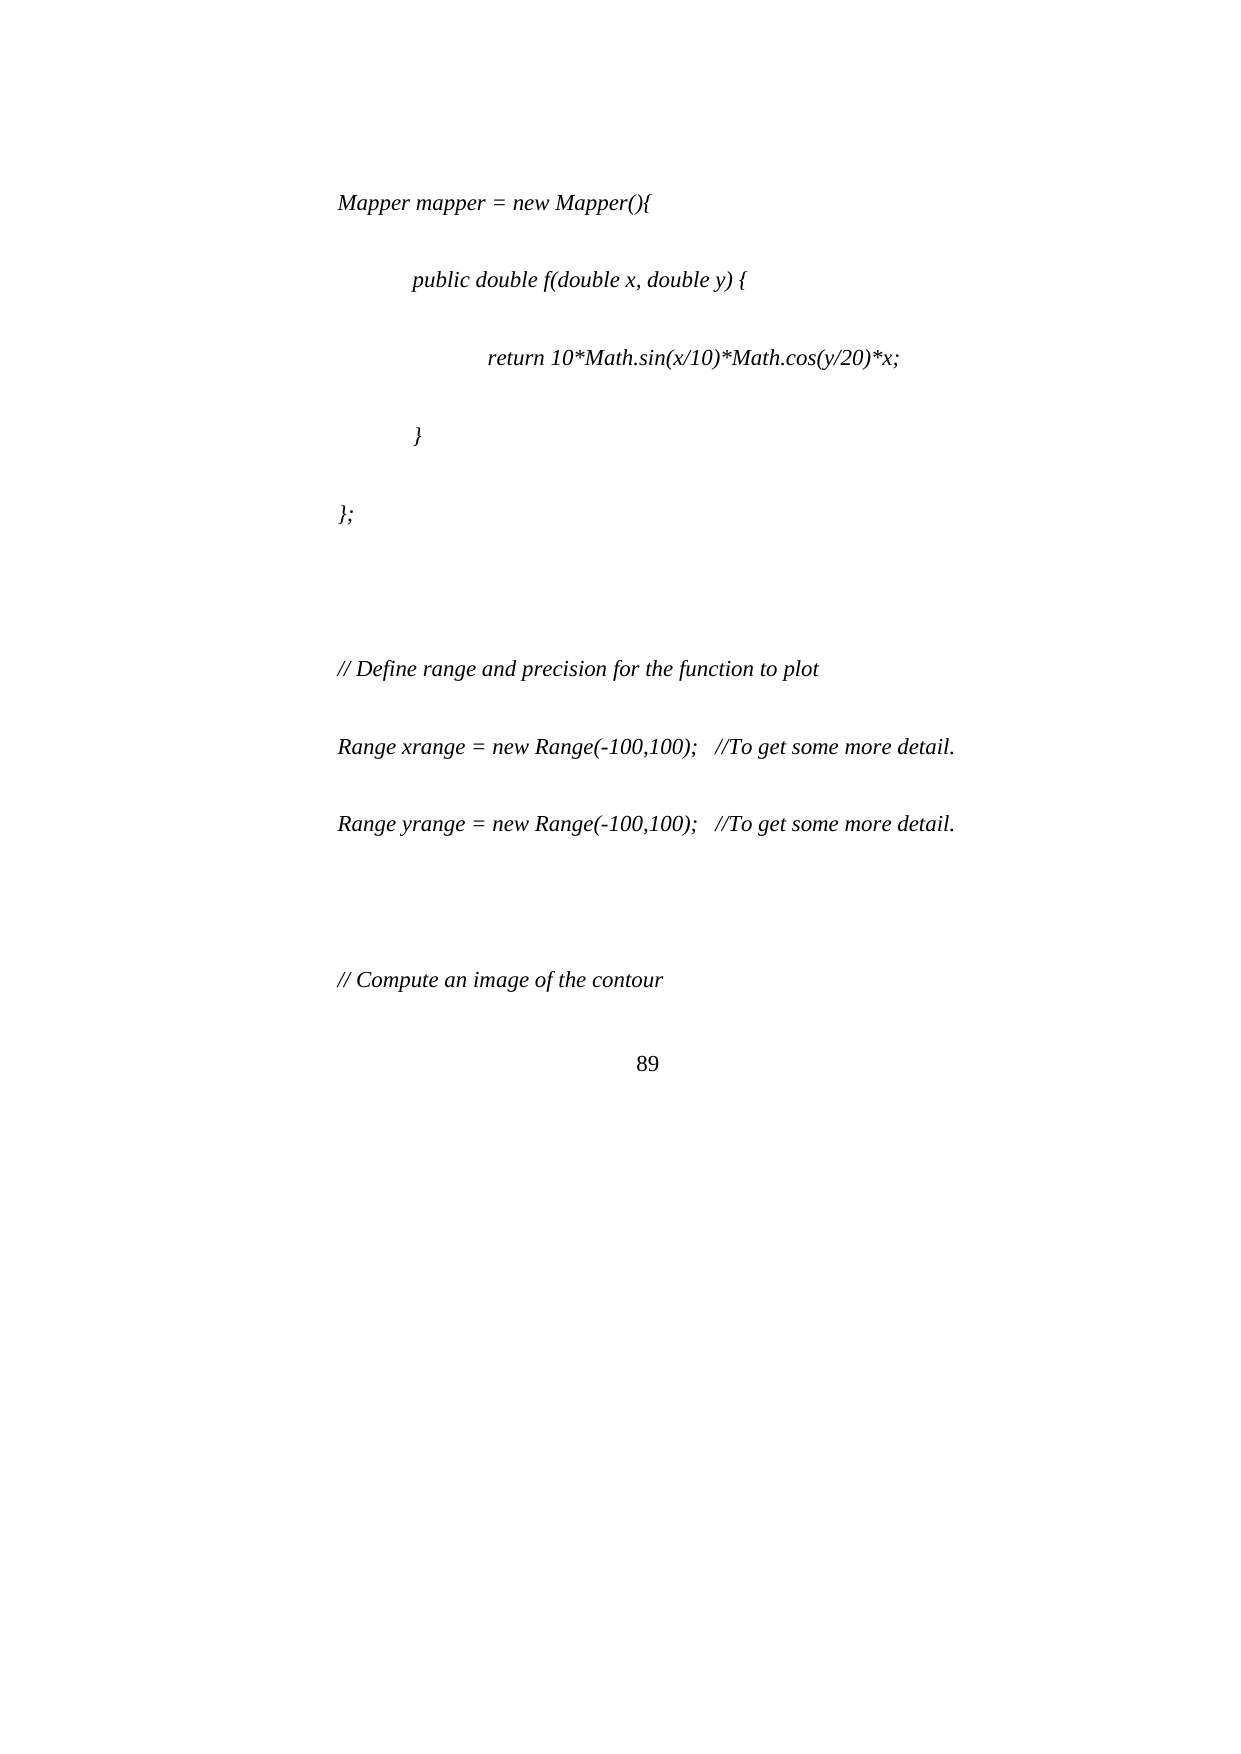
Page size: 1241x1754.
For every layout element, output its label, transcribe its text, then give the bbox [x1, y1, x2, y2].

text Range xrange = new Range(-100,100); //To get some more detail. [187, 733, 1108, 759]
text Range yrange = new Range(-100,100); //To get some more detail. [187, 811, 1108, 837]
text }; [187, 500, 1108, 526]
text Mapper mapper = new Mapper(){ [187, 189, 1108, 215]
text // Compute an image of the contour [187, 966, 1108, 992]
text } [187, 422, 1108, 448]
text public double f(double x, double y) { [187, 267, 1108, 293]
text return 10*Math.sin(x/10)*Math.cos(y/20)*x; [187, 344, 1108, 371]
text // Define range and precision for the function to plot [187, 655, 1108, 681]
